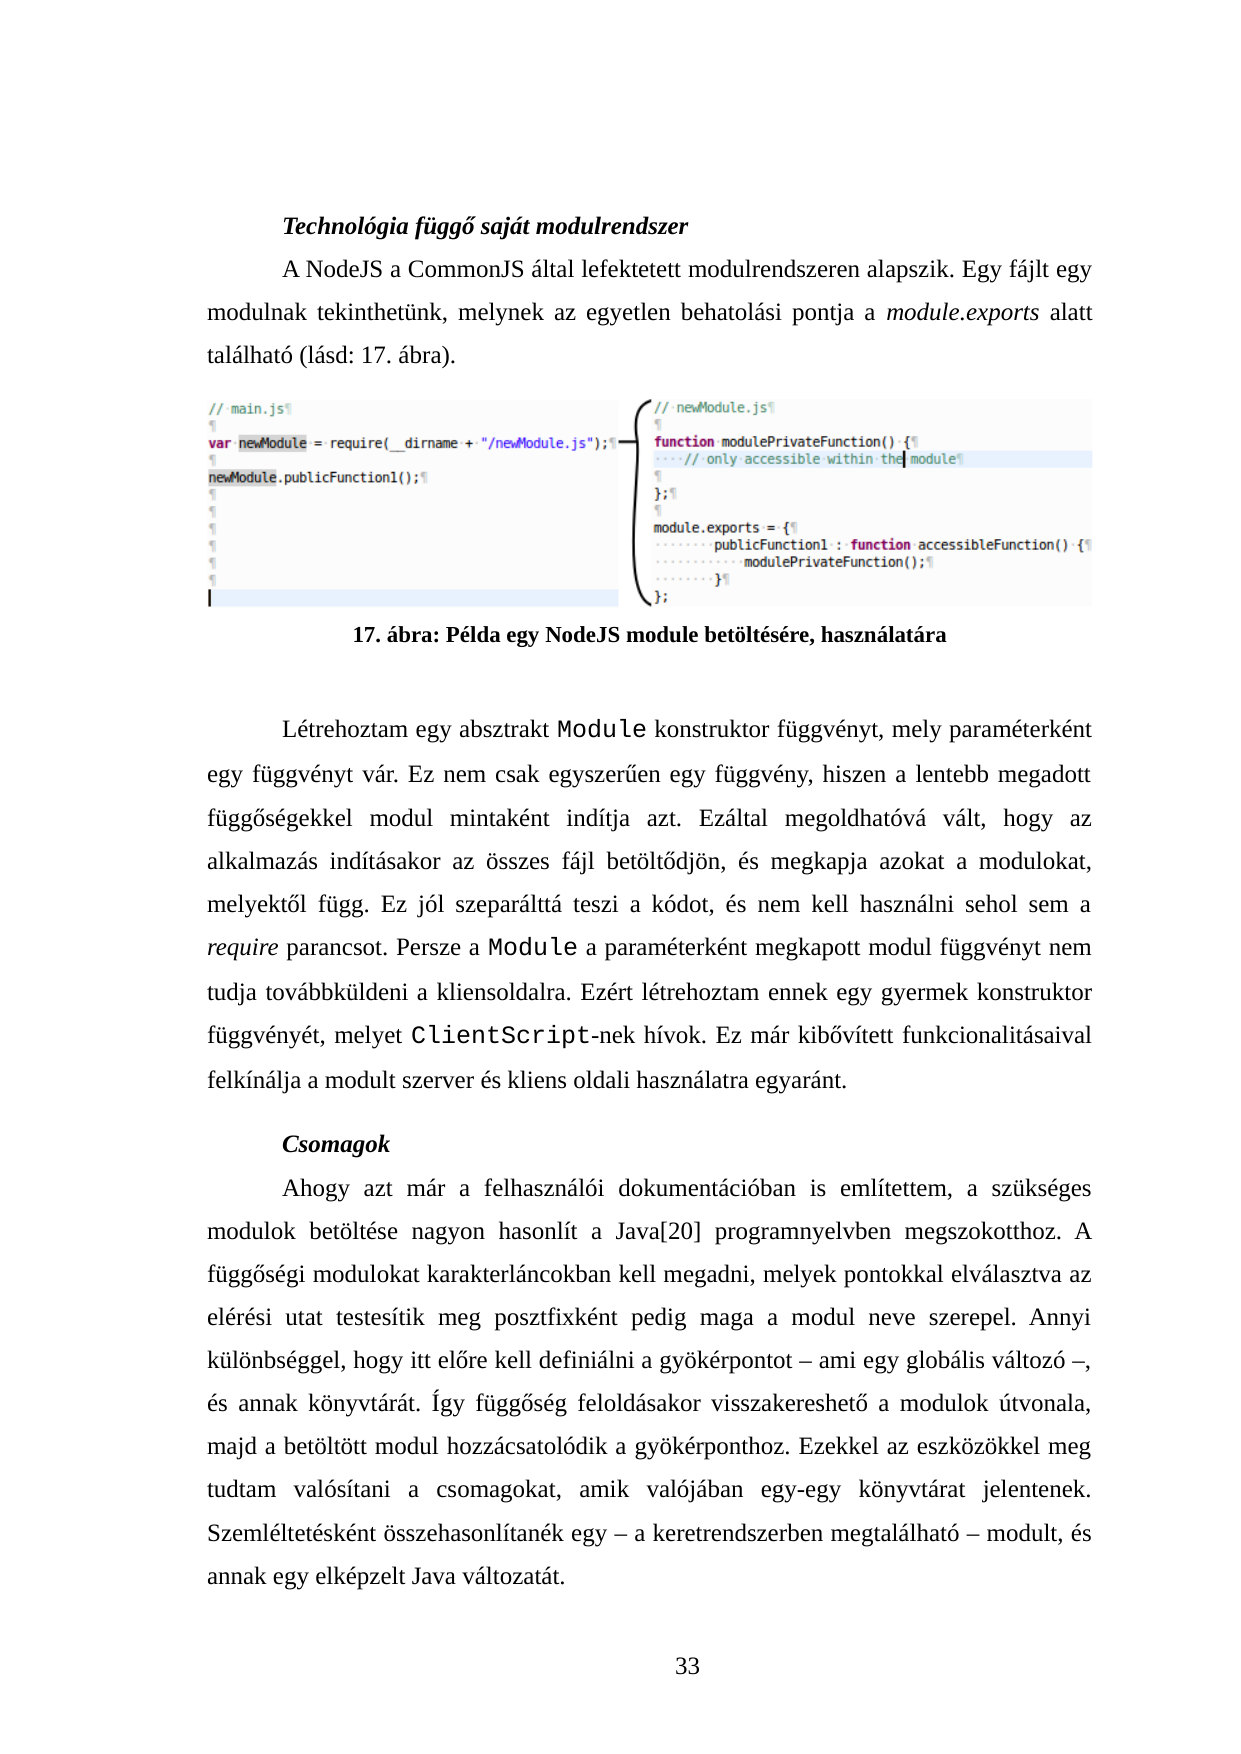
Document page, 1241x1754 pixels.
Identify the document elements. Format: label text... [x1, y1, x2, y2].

subtitle Technológia függő saját modulrendszer [244, 211, 1092, 240]
picture [206, 398, 1093, 608]
text A NodeJS a CommonJS által lefektetett modulrendszeren alapszik. Egy fájlt egy modulnak tekinthetünk, melynek az egyetlen behatolási pontja a module.exports alatt található (lásd: 17. ábra). [207, 254, 1092, 369]
text Létrehoztam egy absztrakt Module konstruktor függvényt, mely paraméterként egy függvényt vár. Ez nem csak egyszerűen egy függvény, hiszen a lentebb megadott függőségekkel modul mintaként indítja azt. Ezáltal megoldhatóvá vált, hogy az alkalmazás indításakor az összes fájl betöltődjön, és megkapja azokat a modulokat, melyektől függ. Ez jól szeparálttá teszi a kódot, és nem kell használni sehol sem a require parancsot. Persze a Module a paraméterként megkapott modul függvényt nem tudja továbbküldeni a kliensoldalra. Ezért létrehoztam ennek egy gyermek konstruktor függvényét, melyet ClientScript-nek hívok. Ez már kibővített funkcionalitásaival felkínálja a modult szerver és kliens oldali használatra egyaránt. [207, 714, 1092, 1094]
subtitle Csomagok [244, 1129, 1092, 1158]
text Ahogy azt már a felhasználói dokumentációban is említettem, a szükséges modulok betöltése nagyon hasonlít a Java[20] programnyelvben megszokotthoz. A függőségi modulokat karakterláncokban kell megadni, melyek pontokkal elválasztva az elérési utat testesítik meg posztfixként pedig maga a modul neve szerepel. Annyi különbséggel, hogy itt előre kell definiálni a gyökérpontot – ami egy globális változó –, és annak könyvtárát. Így függőség feloldásakor visszakereshető a modulok útvonala, majd a betöltött modul hozzácsatolódik a gyökérponthoz. Ezekkel az eszközökkel meg tudtam valósítani a csomagokat, amik valójában egy-egy könyvtárat jelentenek. Szemléltetésként összehasonlítanék egy – a keretrendszerben megtalálható – modult, és annak egy elképzelt Java változatát. [207, 1173, 1092, 1589]
text 17. ábra: Példa egy NodeJS module betöltésére, használatára [207, 608, 1092, 647]
